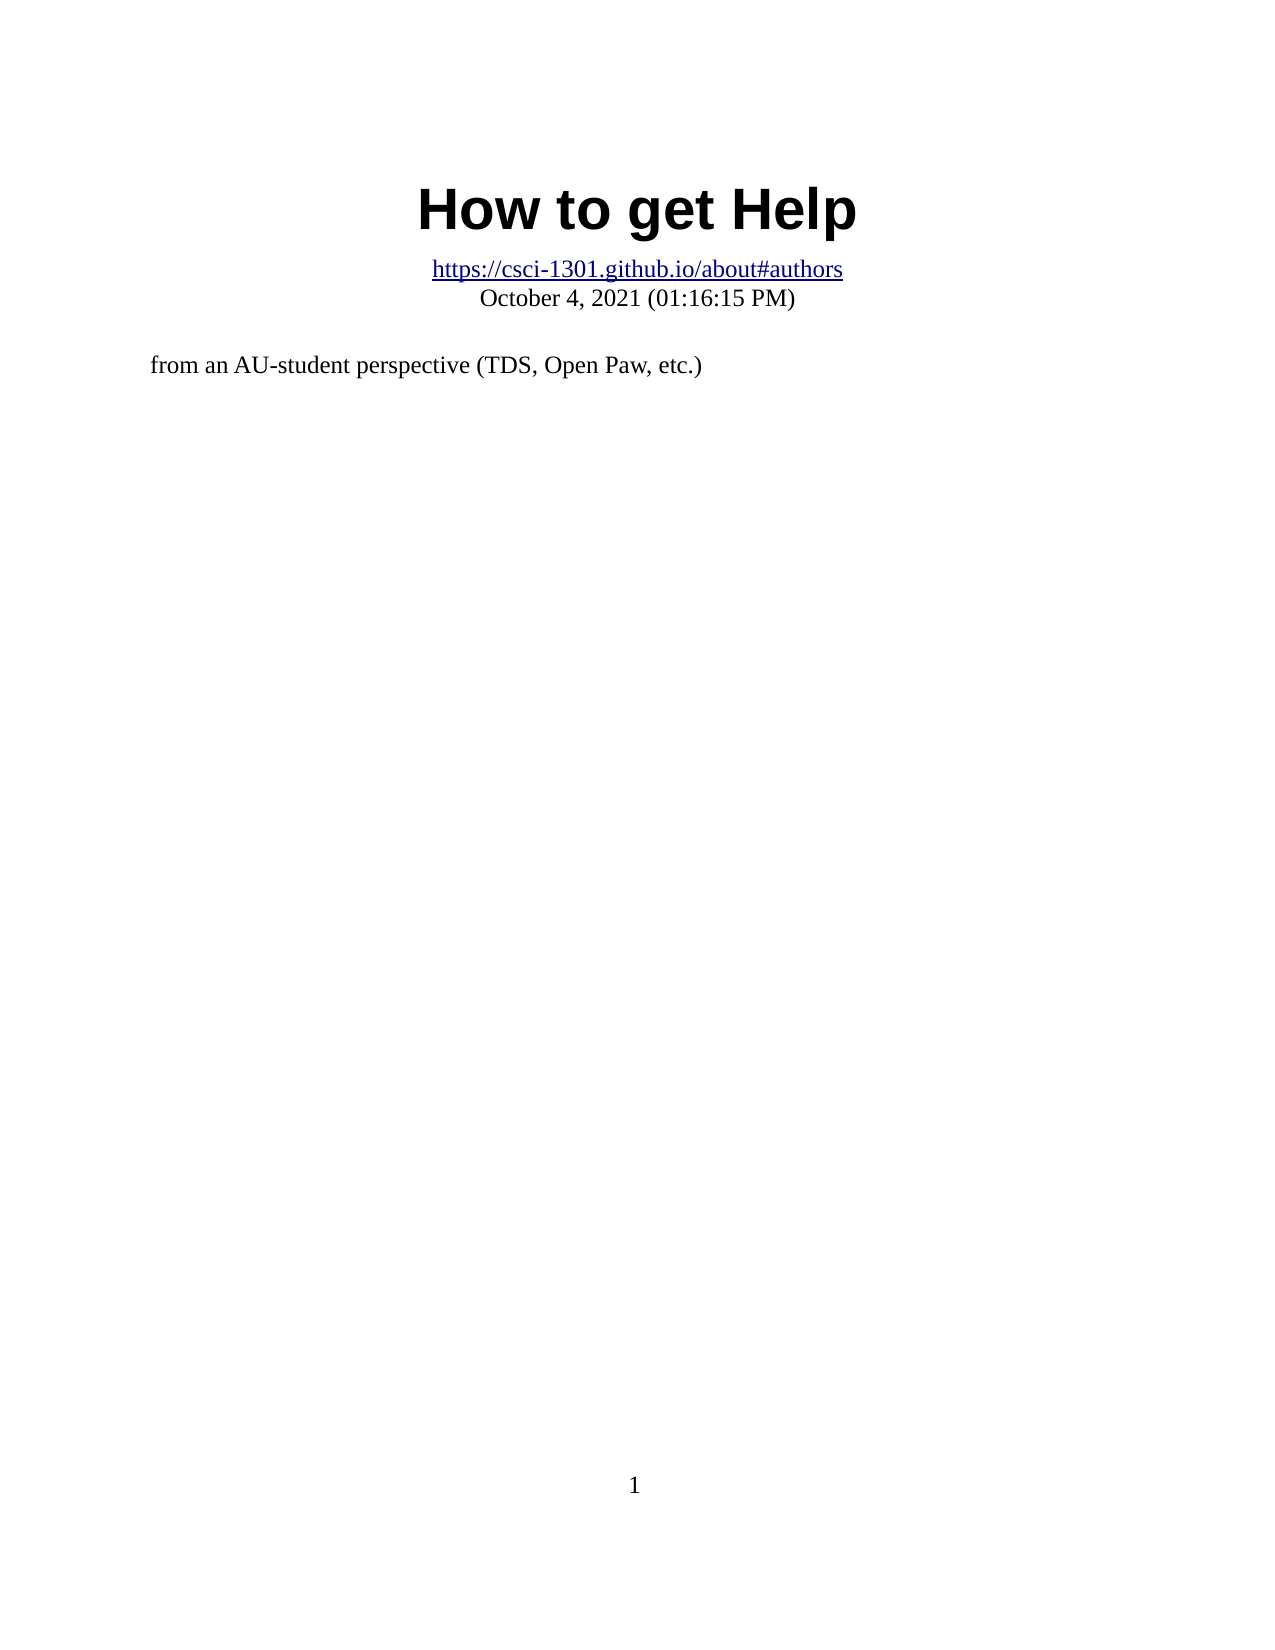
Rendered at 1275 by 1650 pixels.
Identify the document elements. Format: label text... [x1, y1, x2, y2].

title How to get Help [150, 175, 1125, 242]
text from an AU-student perspective (TDS, Open Paw, etc.) [150, 350, 1125, 378]
text October 4, 2021 (01:16:15 PM) [150, 283, 1125, 312]
text https://csci-1301.github.io/about#authors [150, 254, 1125, 283]
